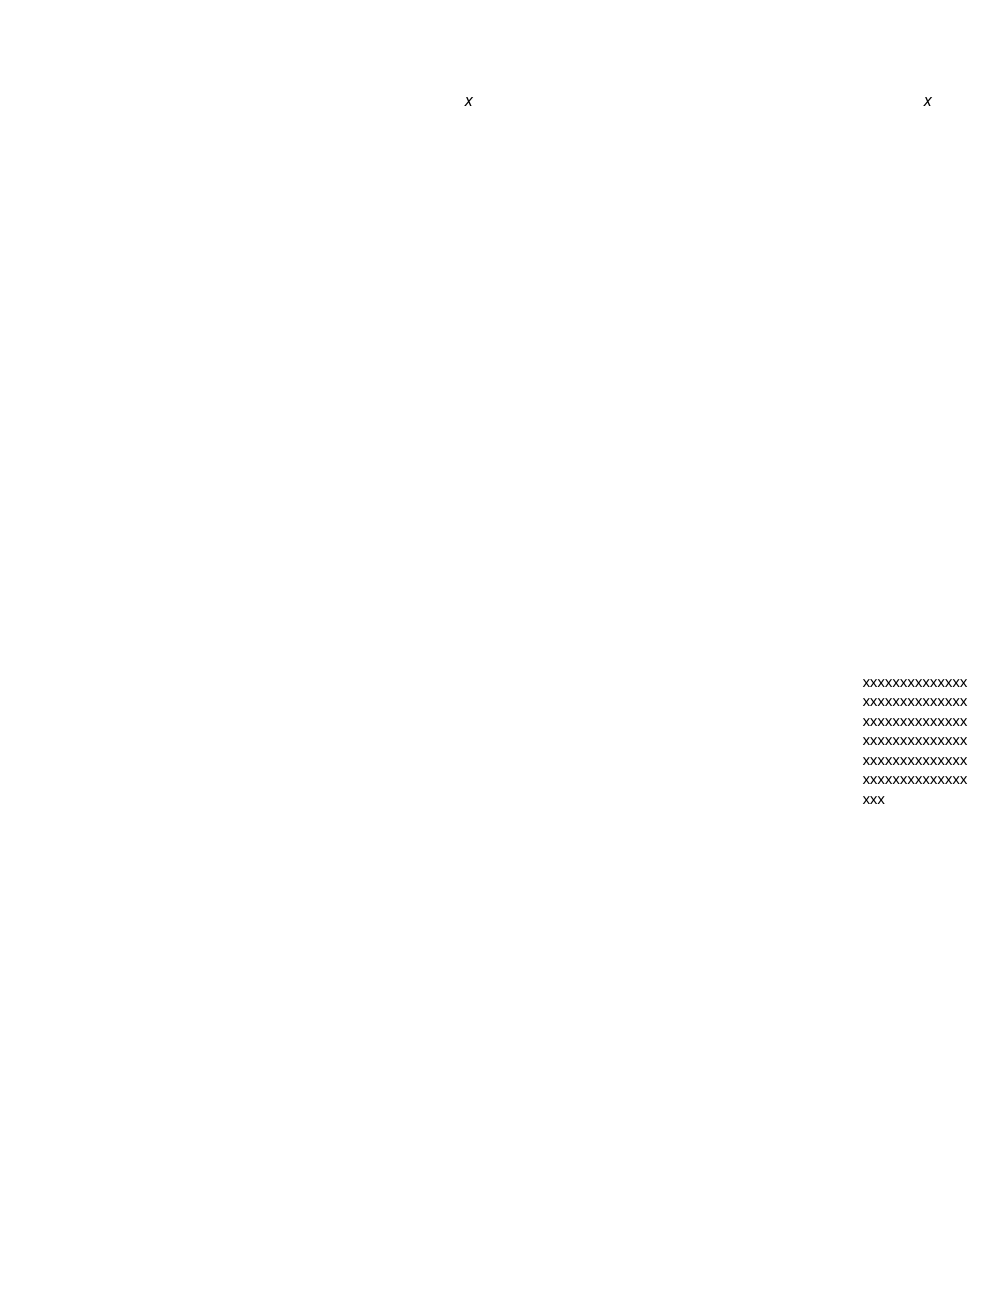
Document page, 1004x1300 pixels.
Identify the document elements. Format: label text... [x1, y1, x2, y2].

text xxxxxxxxxxxxxxxxxxxxxxxxxxxxxxxxxxxxxxxxxxxxxxxxxxxxxxxxxxxxxxxxxxxxxxxxxxxxxxxxxxxxxxx [862, 672, 974, 808]
